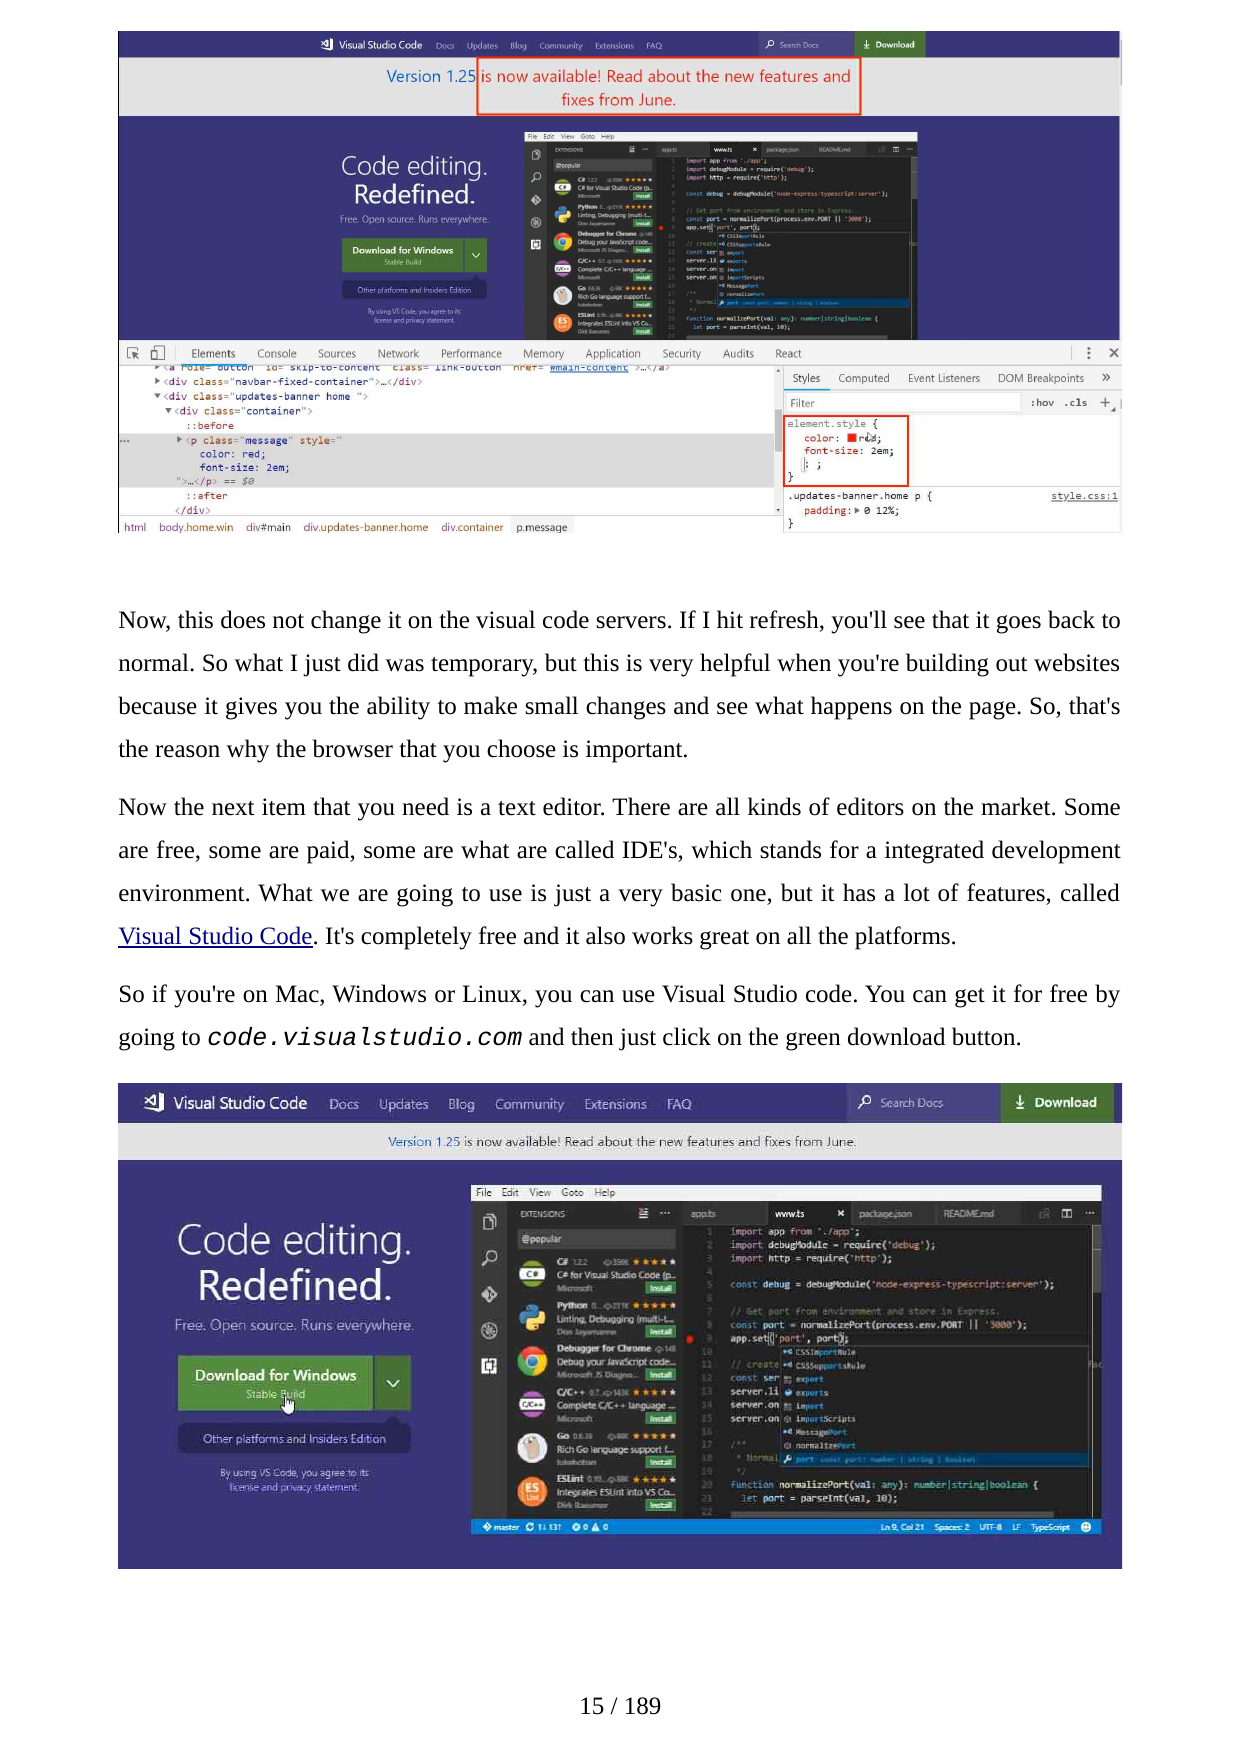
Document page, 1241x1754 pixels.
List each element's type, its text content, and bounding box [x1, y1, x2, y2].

text So if you're on Mac, Windows or Linux, you can use Visual Studio code. You can get it for free by going to code.visualstudio.com and then just click on the green download button. [118, 979, 1122, 1053]
picture [118, 1083, 1123, 1569]
picture [118, 31, 1123, 533]
text Now, this does not change it on the visual code servers. If I hit refresh, you'll see that it goes back to normal. So what I just did was temporary, but this is very helpful when you're building out websites because it gives you the ability to make small changes and see what happens on the page. So, that's the reason why the browser that you choose is important. [118, 605, 1122, 763]
text Now the next item that you need is a text editor. There are all kinds of editors on the market. Some are free, some are paid, some are what are called IDE's, which stands for a integrated development environment. What we are going to use is just a very basic one, but it has a lot of features, called Visual Studio Code. It's completely free and it also works great on all the platforms. [118, 792, 1122, 950]
